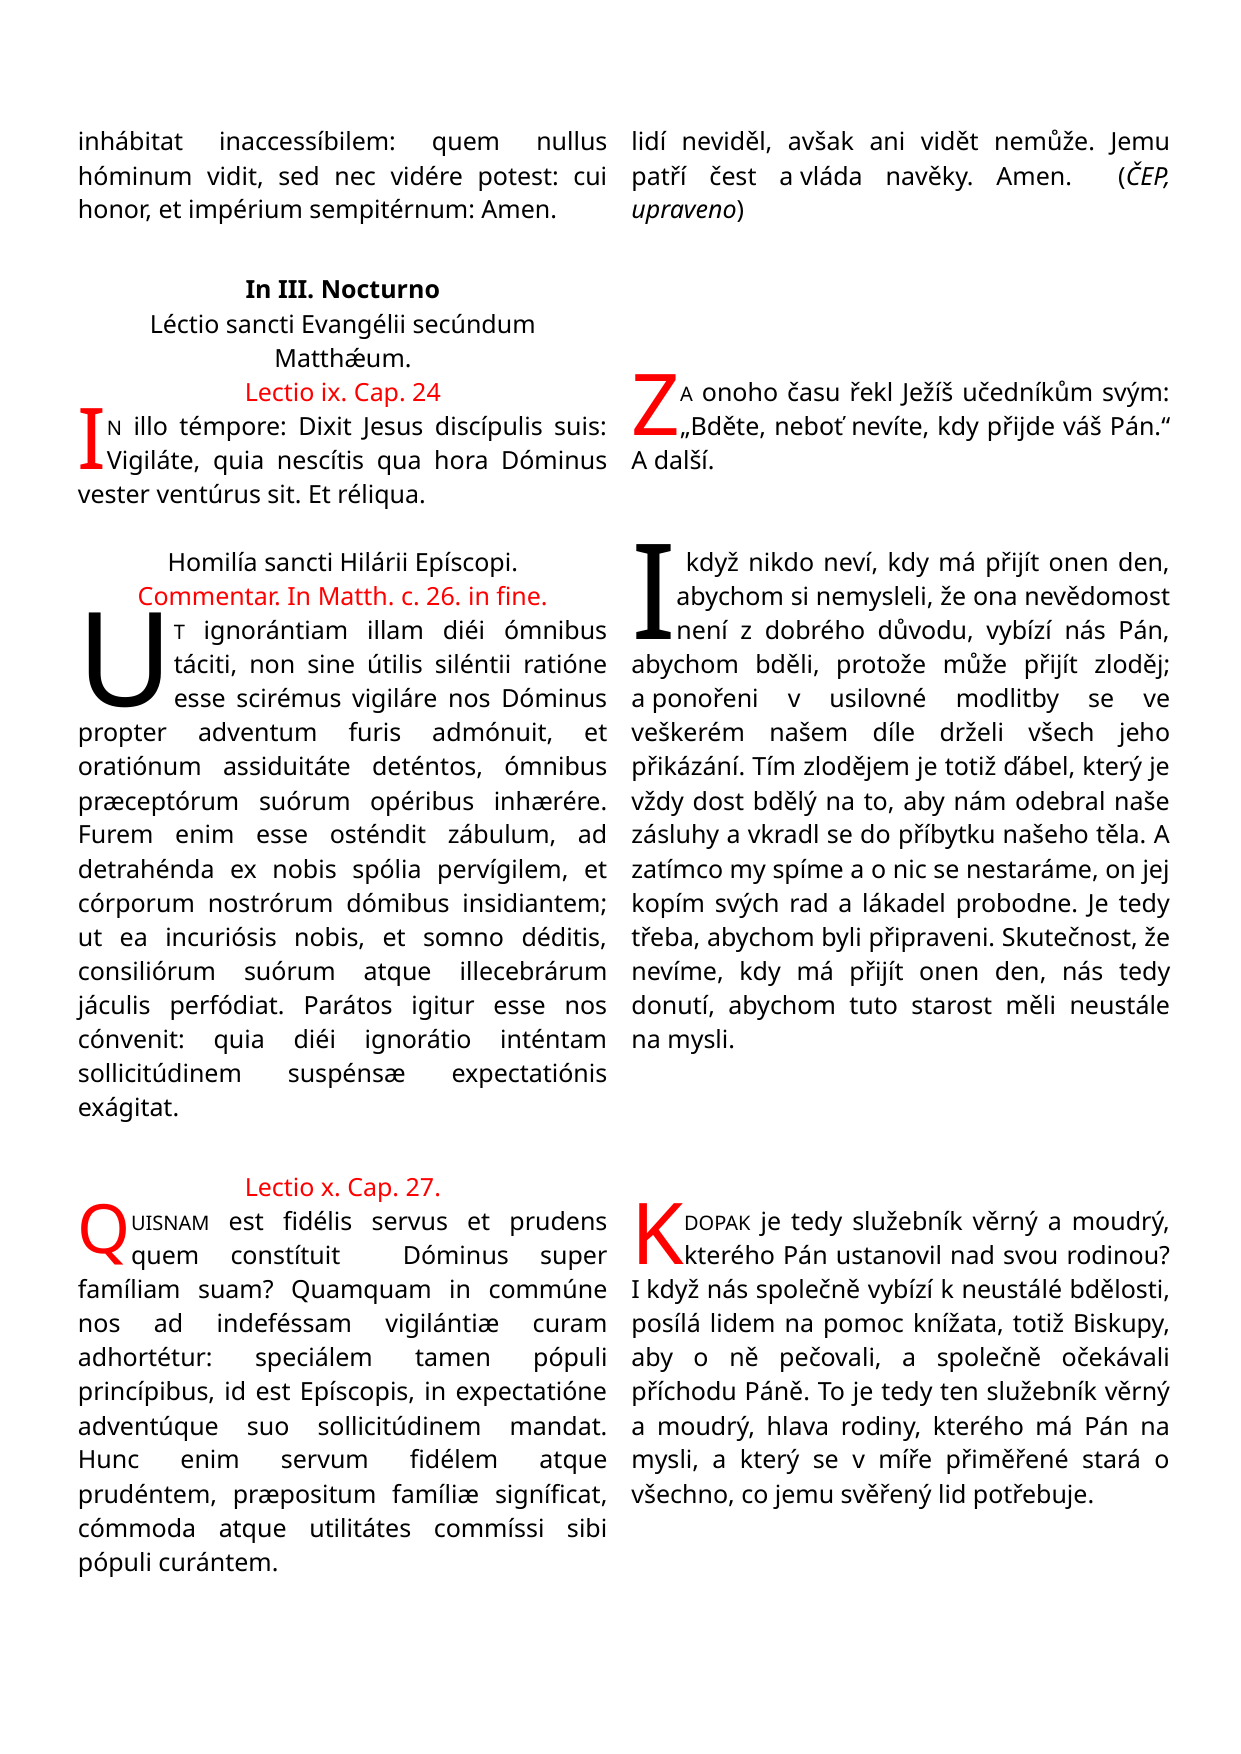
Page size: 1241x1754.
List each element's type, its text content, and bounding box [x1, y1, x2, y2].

table_cell Lectio x. Cap. 27. Quisnam est fidélis servus et prudens quem constítuit Dóminus super famíliam suam? Quamquam in commúne nos ad indeféssam vigilántiæ curam adhortétur: speciálem tamen pópuli princípibus, id est Epíscopis, in expectatióne adventúque suo sollicitúdinem mandat. Hunc enim servum fidélem atque prudéntem, præpositum famíliæ signíficat, cómmoda atque utilitátes commíssi sibi pópuli curántem. [66, 1164, 619, 1618]
table_cell inhábitat inaccessíbilem: quem nullus hóminum vidit, sed nec vidére potest: cui honor, et impérium sempitérnum: Amen. [66, 118, 619, 266]
table_cell lidí neviděl, avšak ani vidět nemůže. Jemu patří čest a vláda navěky. Amen. (ČEP, upraveno) [619, 118, 1182, 266]
table_cell In III. Nocturno Léctio sancti Evangélii secúndum Matthǽum. Lectio ix. Cap. 24 In illo témpore: Dixit Jesus discípulis suis: Vigiláte, quia nescítis qua hora Dóminus vester ventúrus sit. Et réliqua. Homilía sancti Hilárii Epíscopi. Commentar. In Matth. c. 26. in fine. Ut ignorántiam illam diéi ómnibus táciti, non sine útilis siléntii ratióne esse scirémus vigiláre nos Dóminus propter adventum furis admónuit, et oratiónum assiduitáte deténtos, ómnibus præceptórum suórum opéribus inhærére. Furem enim esse osténdit zábulum, ad detrahénda ex nobis spólia pervígilem, et córporum nostrórum dómibus insidiantem; ut ea incuriósis nobis, et somno déditis, consiliórum suórum atque illecebrárum jáculis perfódiat. Parátos igitur esse nos cónvenit: quia diéi ignorátio inténtam sollicitúdinem suspénsæ expectatiónis exágitat. [66, 266, 619, 1164]
table_cell Kdopak je tedy služebník věrný a moudrý, kterého Pán ustanovil nad svou rodinou? I když nás společně vybízí k neustálé bdělosti, posílá lidem na pomoc knížata, totiž Biskupy, aby o ně pečovali, a společně očekávali příchodu Páně. To je tedy ten služebník věrný a moudrý, hlava rodiny, kterého má Pán na mysli, a který se v míře přiměřené stará o všechno, co jemu svěřený lid potřebuje. [619, 1164, 1182, 1618]
table_cell Za onoho času řekl Ježíš učedníkům svým: „Bděte, neboť nevíte, kdy přijde váš Pán.“ A další. I když nikdo neví, kdy má přijít onen den, abychom si nemysleli, že ona nevědomost není z dobrého důvodu, vybízí nás Pán, abychom bděli, protože může přijít zloděj; a ponořeni v usilovné modlitby se ve veškerém našem díle drželi všech jeho přikázání. Tím zlodějem je totiž ďábel, který je vždy dost bdělý na to, aby nám odebral naše zásluhy a vkradl se do příbytku našeho těla. A zatímco my spíme a o nic se nestaráme, on jej kopím svých rad a lákadel probodne. Je tedy třeba, abychom byli připraveni. Skutečnost, že nevíme, kdy má přijít onen den, nás tedy donutí, abychom tuto starost měli neustále na mysli. [619, 266, 1182, 1164]
